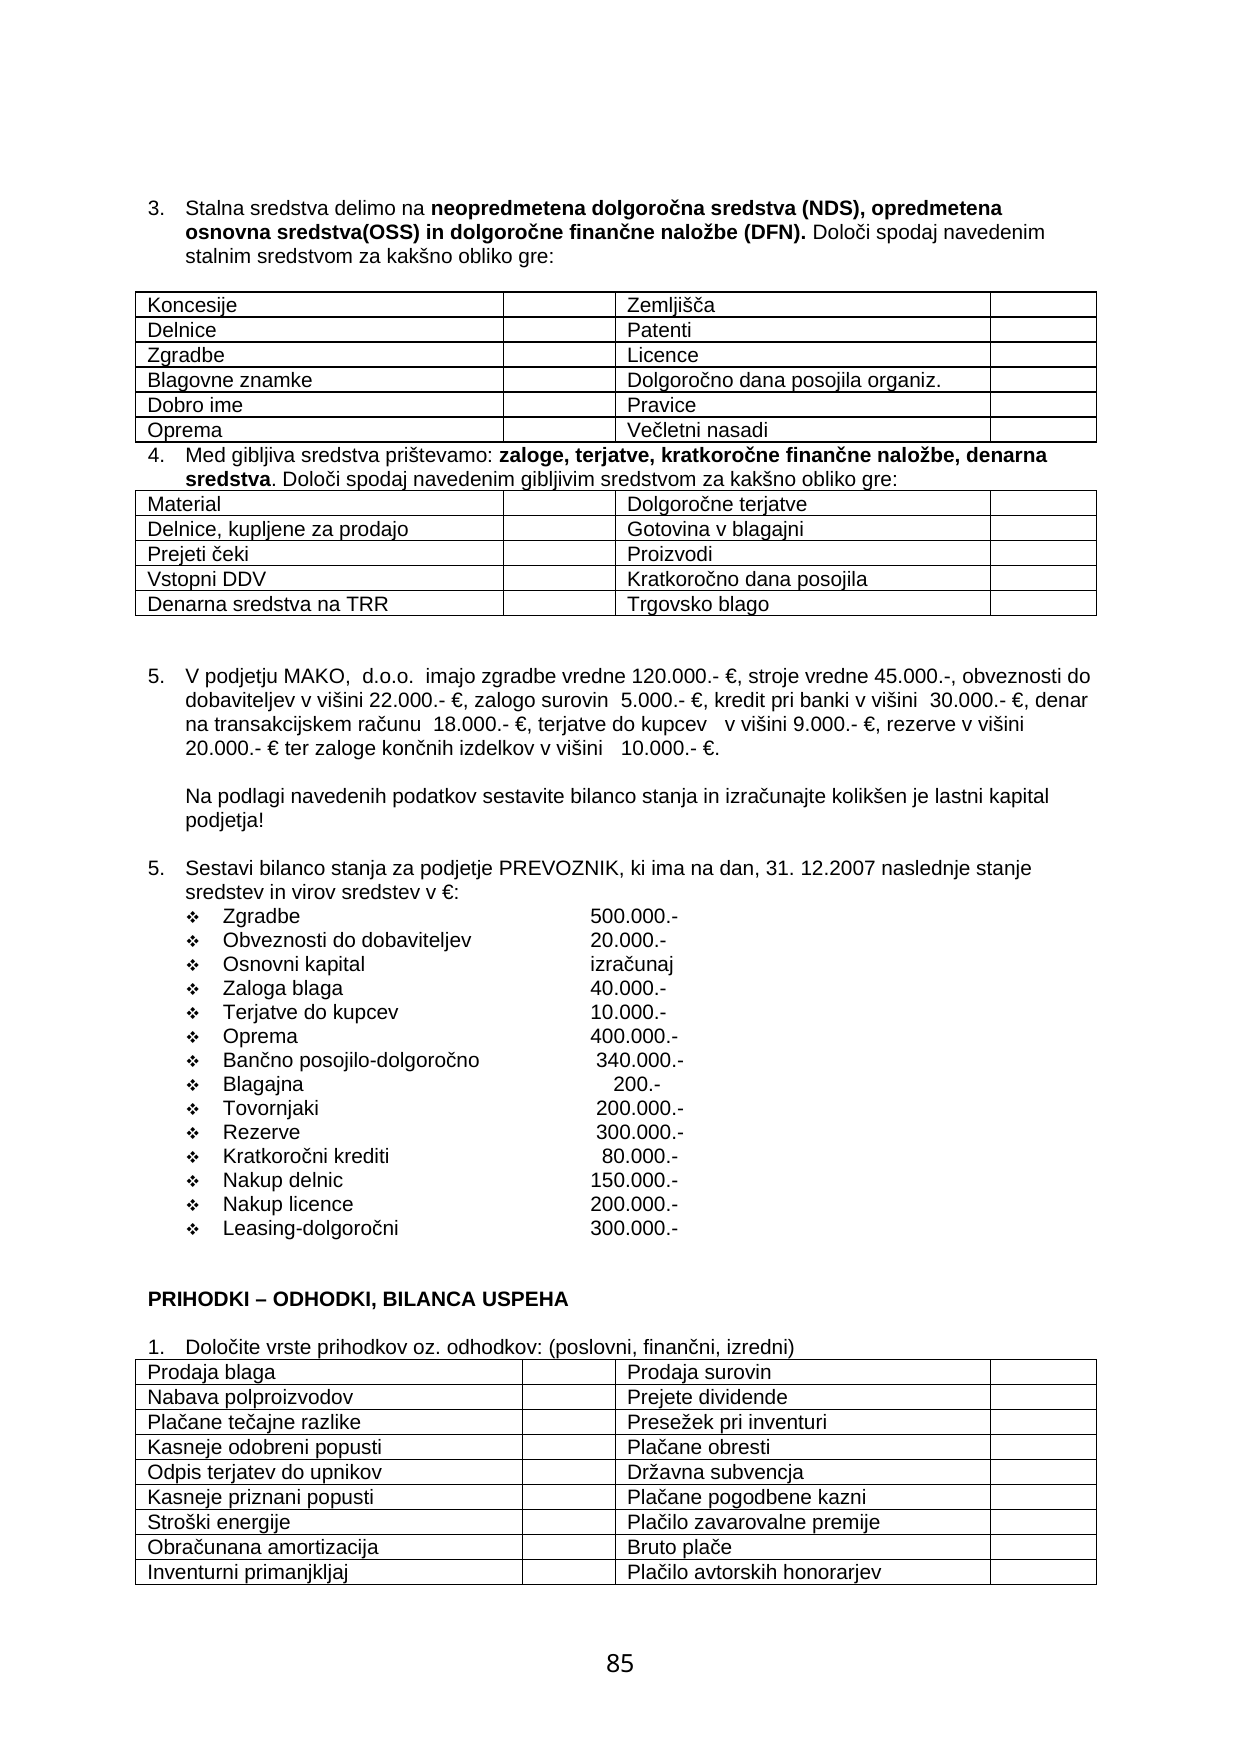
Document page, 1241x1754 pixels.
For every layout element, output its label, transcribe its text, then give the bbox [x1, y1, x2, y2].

text PRIHODKI – ODHODKI, BILANCA USPEHA [148, 1287, 1093, 1311]
table_cell [523, 1460, 615, 1484]
table_cell [504, 393, 615, 416]
text Na podlagi navedenih podatkov sestavite bilanco stanja in izračunajte kolikšen je lastni kapital podjetja! [185, 784, 1093, 832]
table_cell [523, 1535, 615, 1559]
table_cell Državna subvencja [616, 1460, 990, 1484]
table_cell Plačilo zavarovalne premije [616, 1510, 990, 1534]
table_cell Kratkoročno dana posojila [616, 566, 990, 590]
table_cell Kasneje odobreni popusti [136, 1435, 522, 1459]
table_header Prodaja blaga [136, 1360, 522, 1384]
table_cell [991, 1510, 1096, 1534]
table_cell [523, 1435, 615, 1459]
table_header [504, 491, 615, 515]
table_cell [991, 1410, 1096, 1434]
table_cell Proizvodi [616, 541, 990, 565]
list Terjatve do kupcev 10.000.- [185, 1000, 1093, 1024]
list V podjetju MAKO, d.o.o. imajo zgradbe vredne 120.000.- €, stroje vredne 45.000.-, obveznosti do dobaviteljev v višini 22.000.- €, zalogo surovin 5.000.- €, kredit pri banki v višini 30.000.- €, denar na transakcijskem računu 18.000.- €, terjatve do kupcev v višini 9.000.- €, rezerve v višini 20.000.- € ter zaloge končnih izdelkov v višini 10.000.- €. [148, 664, 1093, 760]
table_cell Patenti [616, 318, 990, 341]
table_cell Večletni nasadi [616, 418, 990, 441]
table_cell [991, 1560, 1096, 1584]
table_cell [991, 343, 1096, 366]
table_header [504, 293, 615, 316]
list Leasing-dolgoročni 300.000.- [185, 1215, 1093, 1239]
table_cell [504, 566, 615, 590]
table_cell Bruto plače [616, 1535, 990, 1559]
table_cell Plačane pogodbene kazni [616, 1485, 990, 1509]
table_header Zemljišča [616, 293, 990, 316]
table_cell Delnice [136, 318, 503, 341]
table_cell [504, 418, 615, 441]
table_cell Stroški energije [136, 1510, 522, 1534]
list Tovornjaki 200.000.- [185, 1096, 1093, 1119]
table_cell [991, 393, 1096, 416]
table_header [523, 1360, 615, 1384]
table_cell [991, 418, 1096, 441]
list Osnovni kapital izračunaj [185, 952, 1093, 976]
table_cell [991, 318, 1096, 341]
table_cell Vstopni DDV [136, 566, 503, 590]
table_cell [523, 1385, 615, 1409]
table_cell [523, 1510, 615, 1534]
table_cell Plačane obresti [616, 1435, 990, 1459]
table_cell [991, 591, 1096, 615]
table_cell Pravice [616, 393, 990, 416]
table_cell Zgradbe [136, 343, 503, 366]
table_cell Prejete dividende [616, 1385, 990, 1409]
table_cell Dolgoročno dana posojila organiz. [616, 368, 990, 391]
table_header [991, 491, 1096, 515]
list Blagajna 200.- [185, 1072, 1093, 1096]
table_cell [991, 516, 1096, 540]
table_cell [504, 591, 615, 615]
list Med gibljiva sredstva prištevamo: zaloge, terjatve, kratkoročne finančne naložbe, denarna sredstva. Določi spodaj navedenim gibljivim sredstvom za kakšno obliko gre: [148, 443, 1093, 490]
table_cell Inventurni primanjkljaj [136, 1560, 522, 1584]
table_cell [991, 1435, 1096, 1459]
table_cell [504, 541, 615, 565]
table_cell Prejeti čeki [136, 541, 503, 565]
table_cell [504, 343, 615, 366]
table_cell Delnice, kupljene za prodajo [136, 516, 503, 540]
table_header Prodaja surovin [616, 1360, 990, 1384]
table_cell [991, 1485, 1096, 1509]
table_cell [523, 1410, 615, 1434]
list Nakup licence 200.000.- [185, 1191, 1093, 1215]
list Rezerve 300.000.- [185, 1119, 1093, 1143]
table_cell [523, 1560, 615, 1584]
table_cell [504, 368, 615, 391]
list Zgradbe 500.000.- [185, 904, 1093, 928]
list Obveznosti do dobaviteljev 20.000.- [185, 928, 1093, 952]
table_cell [504, 516, 615, 540]
table_header Material [136, 491, 503, 515]
table_cell Presežek pri inventuri [616, 1410, 990, 1434]
table_header Dolgoročne terjatve [616, 491, 990, 515]
table_cell Plačilo avtorskih honorarjev [616, 1560, 990, 1584]
table_cell [504, 318, 615, 341]
table_header Koncesije [136, 293, 503, 316]
table_cell [991, 1460, 1096, 1484]
table_cell Licence [616, 343, 990, 366]
table_cell [991, 541, 1096, 565]
table_header [991, 293, 1096, 316]
table_cell Oprema [136, 418, 503, 441]
table_cell Denarna sredstva na TRR [136, 591, 503, 615]
table_cell [991, 566, 1096, 590]
list Zaloga blaga 40.000.- [185, 976, 1093, 1000]
list Oprema 400.000.- [185, 1024, 1093, 1048]
table_cell [991, 1535, 1096, 1559]
table_cell [991, 368, 1096, 391]
list Sestavi bilanco stanja za podjetje PREVOZNIK, ki ima na dan, 31. 12.2007 naslednje stanje sredstev in virov sredstev v €: [148, 856, 1093, 904]
table_cell Odpis terjatev do upnikov [136, 1460, 522, 1484]
table_cell [991, 1385, 1096, 1409]
list Nakup delnic 150.000.- [185, 1167, 1093, 1191]
table_cell Obračunana amortizacija [136, 1535, 522, 1559]
list Določite vrste prihodkov oz. odhodkov: (poslovni, finančni, izredni) [148, 1335, 1093, 1359]
table_cell Kasneje priznani popusti [136, 1485, 522, 1509]
table_cell Gotovina v blagajni [616, 516, 990, 540]
table_cell Plačane tečajne razlike [136, 1410, 522, 1434]
list Bančno posojilo-dolgoročno 340.000.- [185, 1048, 1093, 1072]
table_header [991, 1360, 1096, 1384]
table_cell Nabava polproizvodov [136, 1385, 522, 1409]
table_cell Dobro ime [136, 393, 503, 416]
table_cell Trgovsko blago [616, 591, 990, 615]
table_cell [523, 1485, 615, 1509]
table_cell Blagovne znamke [136, 368, 503, 391]
list Kratkoročni krediti 80.000.- [185, 1143, 1093, 1167]
list Stalna sredstva delimo na neopredmetena dolgoročna sredstva (NDS), opredmetena osnovna sredstva(OSS) in dolgoročne finančne naložbe (DFN). Določi spodaj navedenim stalnim sredstvom za kakšno obliko gre: [148, 196, 1093, 267]
